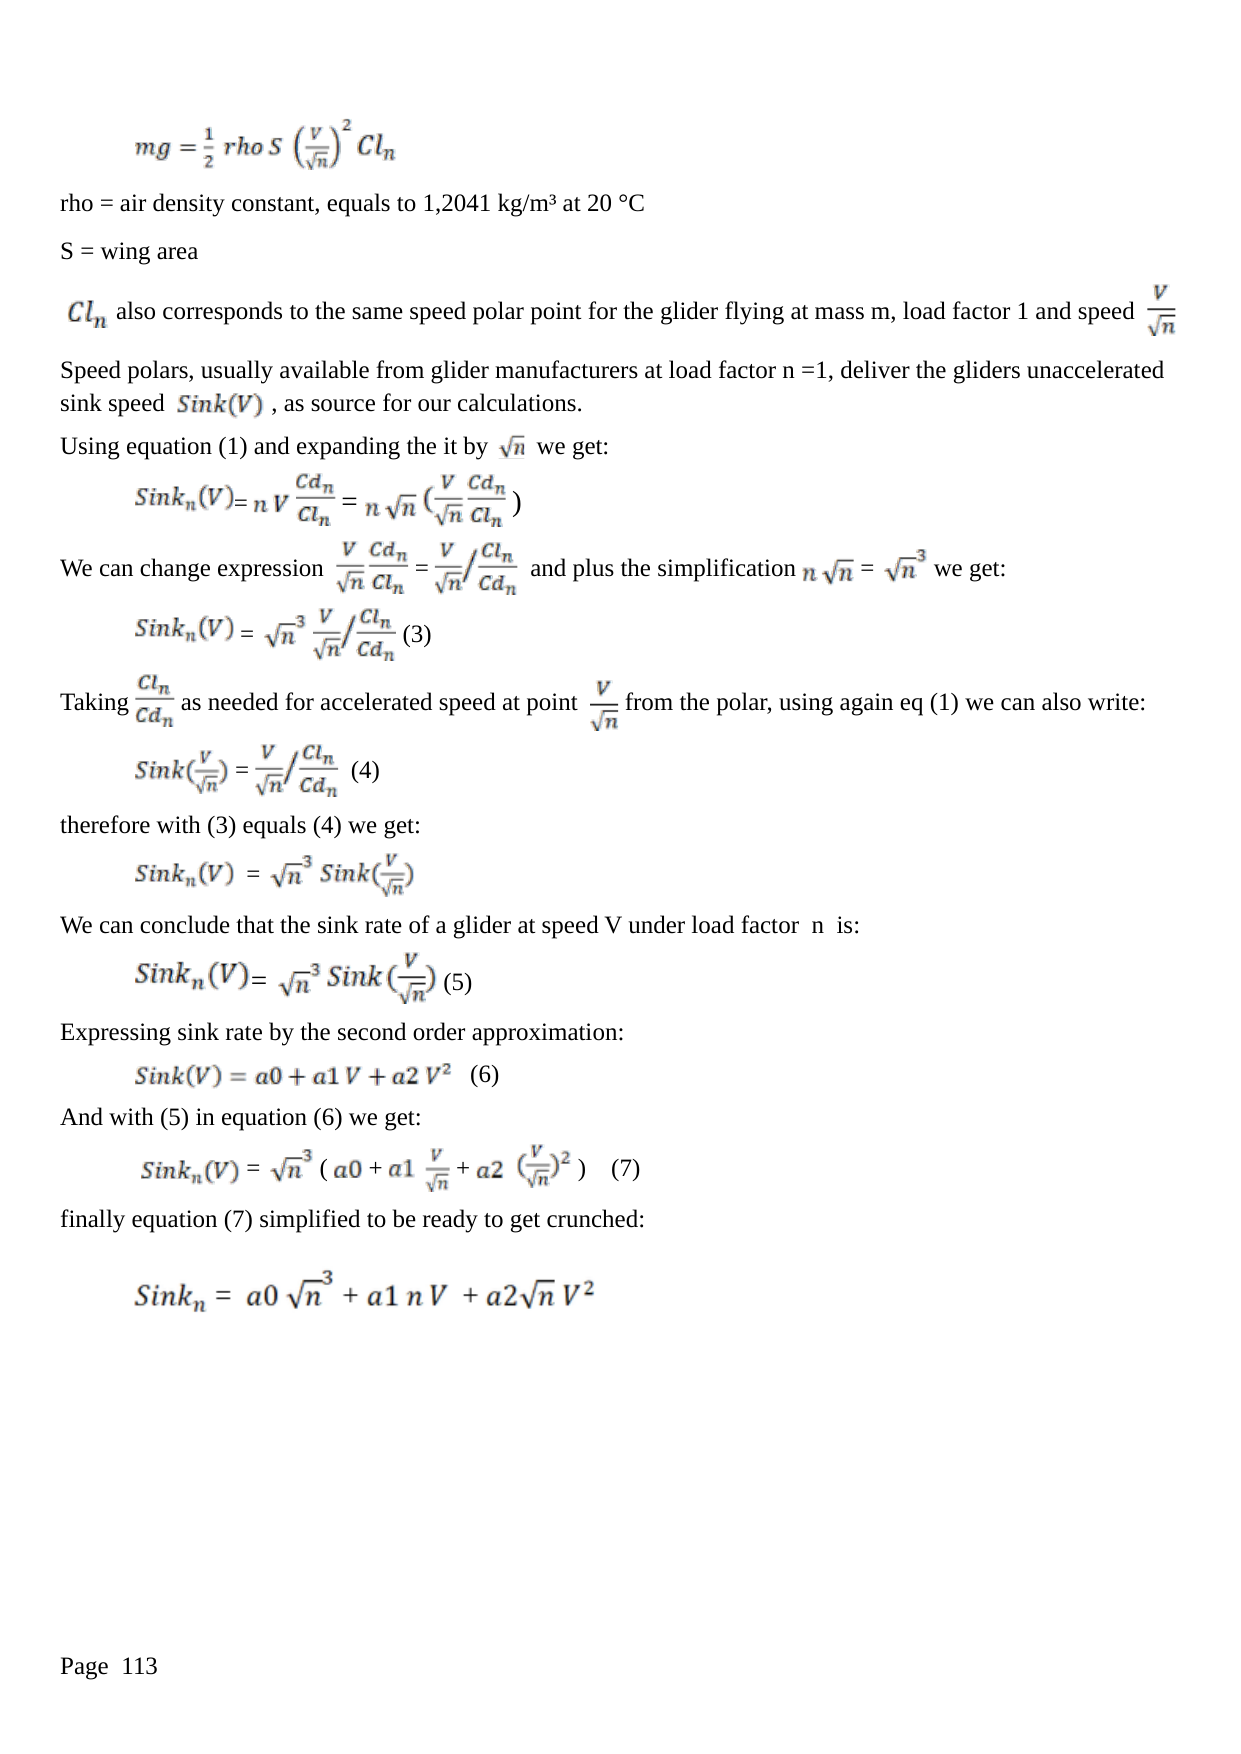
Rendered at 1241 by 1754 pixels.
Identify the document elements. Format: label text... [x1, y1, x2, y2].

text Using equation (1) and expanding the it by we get: [60, 431, 1207, 460]
picture [260, 611, 307, 649]
picture [296, 472, 342, 526]
picture [422, 473, 506, 527]
text = [60, 744, 255, 797]
text (6) [452, 1059, 1207, 1089]
text (4) [339, 744, 1207, 797]
picture [388, 1147, 450, 1192]
text therefore with (3) equals (4) we get: [60, 810, 1207, 838]
picture [266, 1145, 314, 1183]
text = [60, 607, 313, 660]
text = and plus the simplification = we get: [409, 540, 1207, 594]
picture [177, 390, 265, 419]
picture [135, 483, 234, 512]
text = [60, 851, 1207, 897]
picture [516, 1143, 572, 1188]
picture [365, 487, 417, 521]
picture [1147, 283, 1176, 336]
text ) [506, 473, 1207, 527]
picture [135, 118, 397, 170]
picture [590, 679, 619, 731]
text = [60, 952, 327, 1003]
picture [253, 488, 290, 517]
text We can change expression [60, 540, 336, 594]
picture [266, 851, 314, 889]
text Expressing sink rate by the second order approximation: [60, 1017, 1207, 1046]
text And with (5) in equation (6) we get: [60, 1102, 1207, 1131]
text = = [60, 473, 422, 527]
text (3) [396, 607, 1207, 660]
text S = wing area [60, 236, 1207, 265]
picture [327, 952, 437, 1004]
text = ( + + ) (7) [60, 1144, 1207, 1192]
picture [498, 432, 525, 459]
picture [320, 852, 415, 897]
picture [135, 1059, 452, 1089]
picture [124, 1258, 638, 1328]
picture [333, 1154, 363, 1183]
picture [135, 673, 175, 727]
picture [802, 552, 854, 586]
text finally equation (7) simplified to be ready to get crunched: [60, 1204, 1207, 1233]
picture [476, 1155, 511, 1183]
picture [880, 545, 928, 583]
picture [313, 607, 396, 661]
picture [135, 860, 234, 888]
text (5) [437, 952, 1207, 1003]
text Speed polars, usually available from glider manufacturers at load factor n =1, deliver the gliders unaccelerated sink speed , as source for our calculations. [60, 355, 1207, 418]
picture [67, 293, 116, 328]
picture [336, 540, 409, 594]
text Taking as needed for accelerated speed at point from the polar, using again eq (1) we can also write: [60, 673, 1207, 731]
picture [135, 956, 251, 991]
picture [434, 541, 518, 595]
picture [255, 743, 339, 797]
picture [274, 960, 322, 998]
picture [141, 1156, 240, 1185]
text rho = air density constant, equals to 1,2041 kg/m³ at 20 °C [60, 188, 1207, 217]
text [60, 1059, 135, 1089]
text also corresponds to the same speed polar point for the glider flying at mass m, load factor 1 and speed [60, 284, 1147, 335]
picture [135, 614, 234, 643]
text We can conclude that the sink rate of a glider at speed V under load factor n is: [60, 910, 1207, 939]
picture [135, 749, 229, 794]
